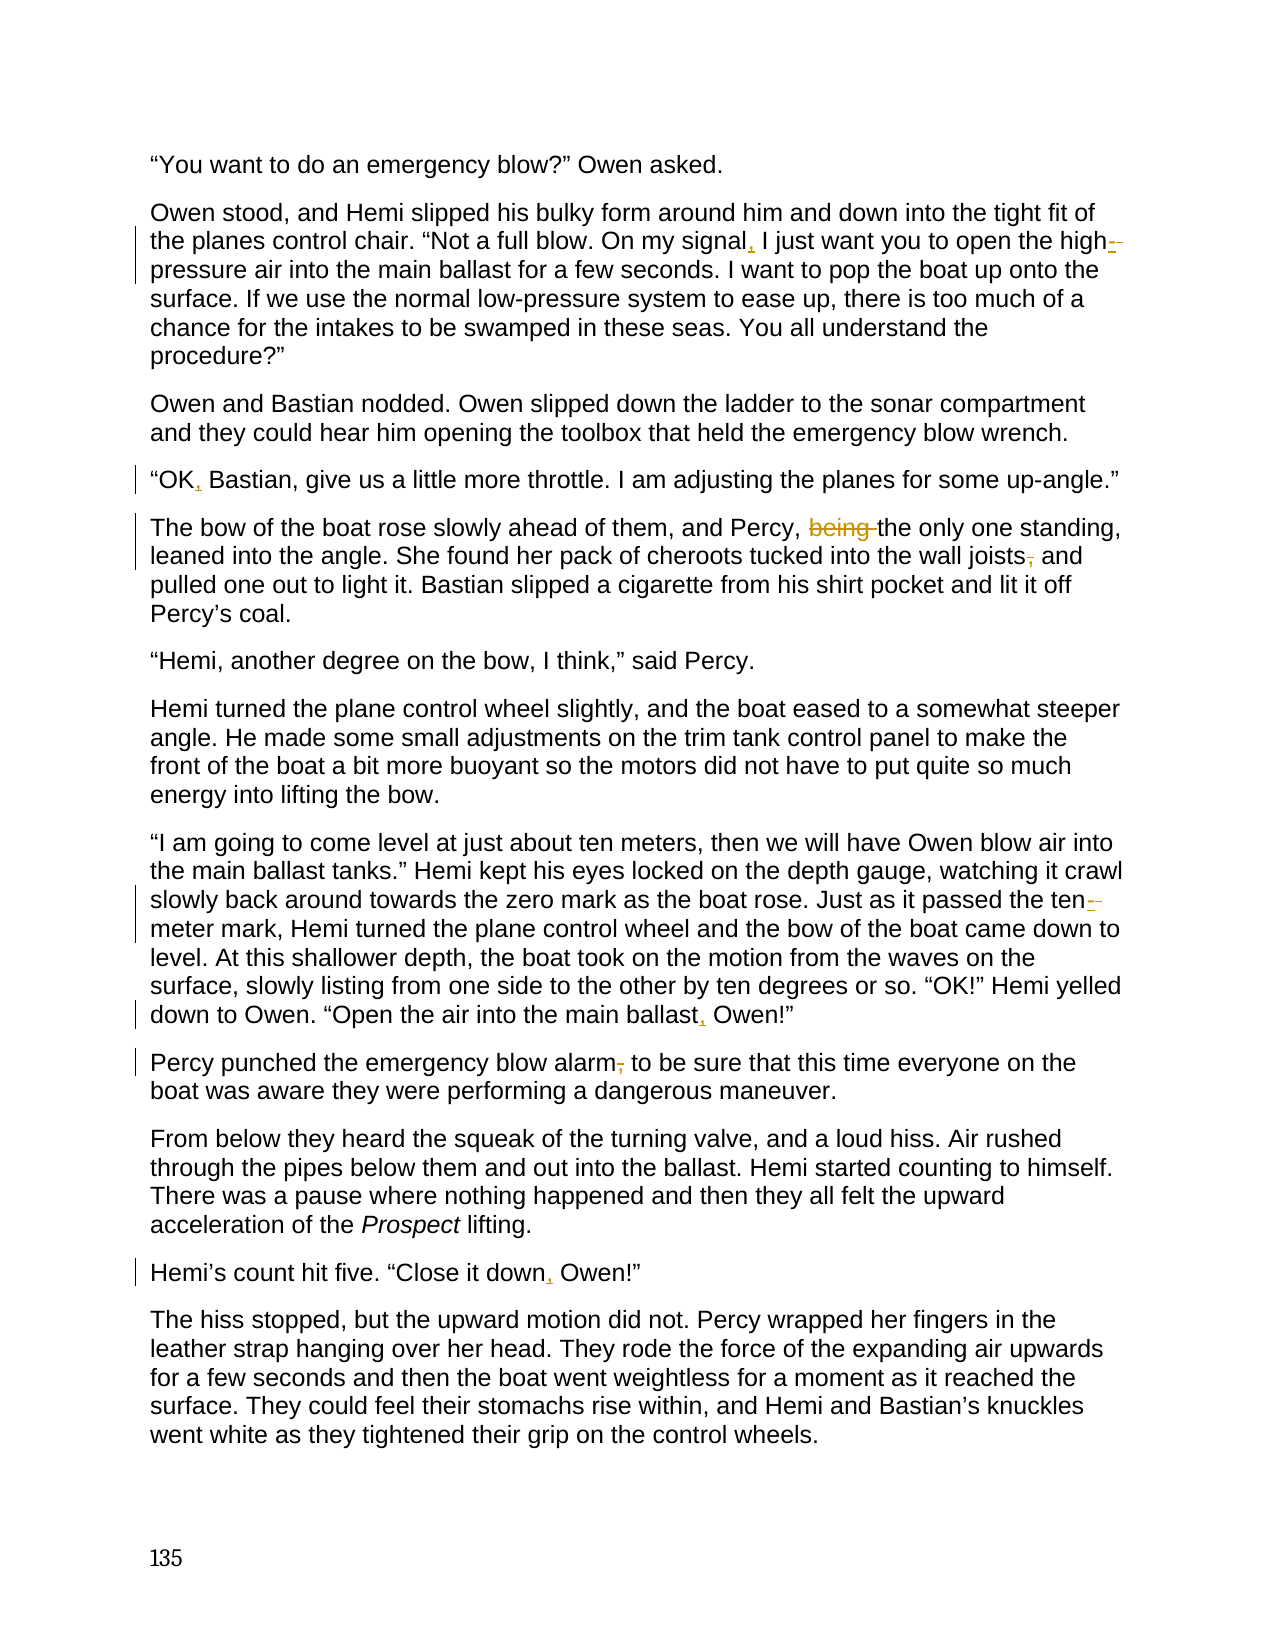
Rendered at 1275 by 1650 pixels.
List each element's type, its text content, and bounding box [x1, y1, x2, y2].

text Hemi turned the plane control wheel slightly, and the boat eased to a somewhat steeper angle. He made some small adjustments on the trim tank control panel to make the front of the boat a bit more buoyant so the motors did not have to put quite so much energy into lifting the bow. [150, 694, 1125, 809]
text Owen stood, and Hemi slipped his bulky form around him and down into the tight fit of the planes control chair. “Not a full blow. On my signal, I just want you to open the high-pressure air into the main ballast for a few seconds. I want to pop the boat up onto the surface. If we use the normal low-pressure system to ease up, there is too much of a chance for the intakes to be swamped in these seas. You all understand the procedure?” [150, 197, 1125, 370]
text The hiss stopped, but the upward motion did not. Percy wrapped her fingers in the leather strap hanging over her head. They rode the force of the expanding air upwards for a few seconds and then the boat went weightless for a moment as it reached the surface. They could feel their stomachs rise within, and Hemi and Bastian’s knuckles went white as they tightened their grip on the control wheels. [150, 1305, 1125, 1449]
text The bow of the boat rose slowly ahead of them, and Percy, the only one standing, leaned into the angle. She found her pack of cheroots tucked into the wall joists and pulled one out to light it. Bastian slipped a cigarette from his shirt pocket and lit it off Percy’s coal. [150, 512, 1125, 627]
text “Hemi, another degree on the bow, I think,” said Percy. [150, 646, 1125, 675]
text Owen and Bastian nodded. Owen slipped down the ladder to the sonar compartment and they could hear him opening the toolbox that held the emergency blow wrench. [150, 389, 1125, 446]
text “OK, Bastian, give us a little more throttle. I am adjusting the planes for some up-angle.” [150, 465, 1125, 494]
text “I am going to come level at just about ten meters, then we will have Owen blow air into the main ballast tanks.” Hemi kept his eyes locked on the depth gauge, watching it crawl slowly back around towards the zero mark as the boat rose. Just as it passed the ten-meter mark, Hemi turned the plane control wheel and the bow of the boat came down to level. At this shallower depth, the boat took on the motion from the waves on the surface, slowly listing from one side to the other by ten degrees or so. “OK!” Hemi yelled down to Owen. “Open the air into the main ballast, Owen!” [150, 827, 1125, 1029]
text Hemi’s count hit five. “Close it down, Owen!” [150, 1257, 1125, 1286]
text From below they heard the squeak of the turning valve, and a loud hiss. Air rushed through the pipes below them and out into the ballast. Hemi started counting to himself. There was a pause where nothing happened and then they all felt the upward acceleration of the Prospect lifting. [150, 1124, 1125, 1239]
text Percy punched the emergency blow alarm to be sure that this time everyone on the boat was aware they were performing a dangerous maneuver. [150, 1047, 1125, 1105]
text “You want to do an emergency blow?” Owen asked. [150, 150, 1125, 179]
